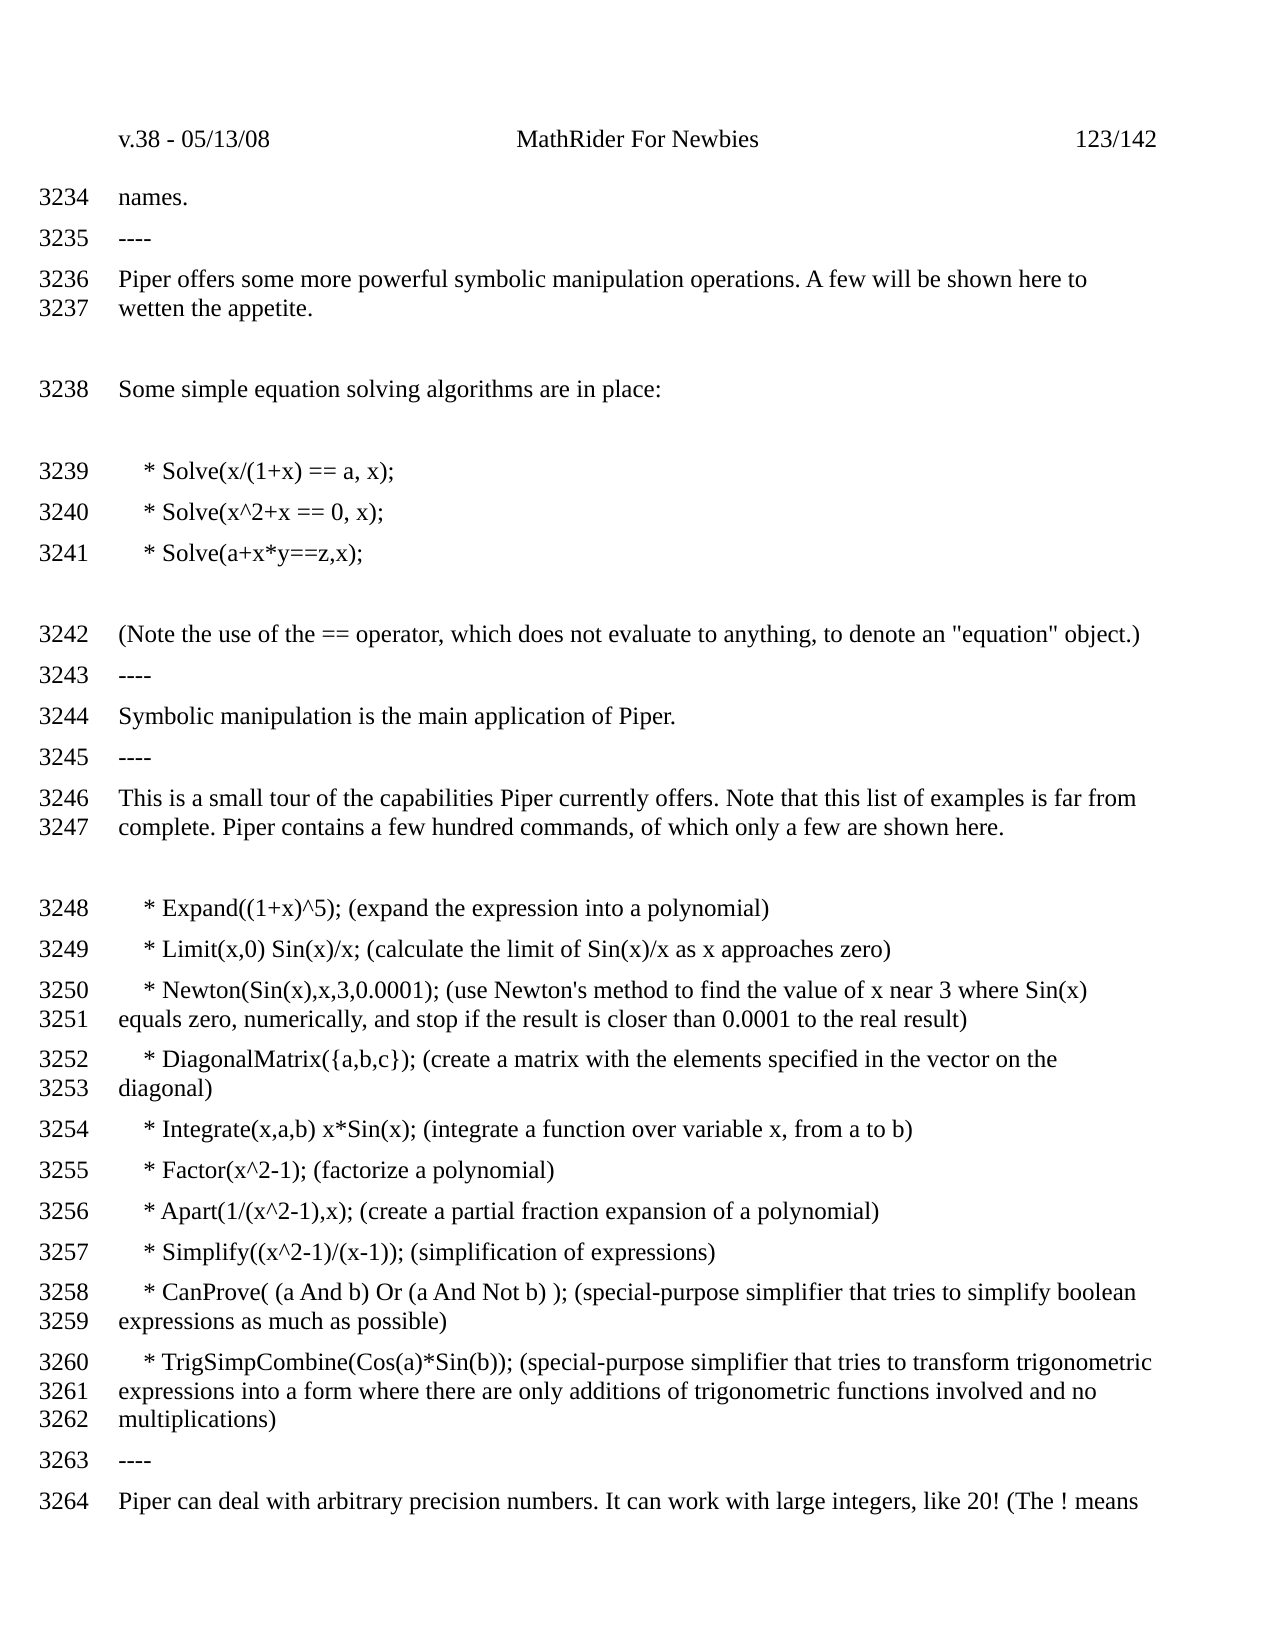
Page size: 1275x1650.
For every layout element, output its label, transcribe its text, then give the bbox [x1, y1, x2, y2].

text * Solve(x/(1+x) == a, x); [118, 456, 1157, 485]
text * DiagonalMatrix({a,b,c}); (create a matrix with the elements specified in the vector on the diagonal) [118, 1044, 1157, 1102]
text (Note the use of the == operator, which does not evaluate to anything, to denote an "equation" object.) [118, 619, 1157, 648]
text ---- [118, 223, 1157, 252]
text * Limit(x,0) Sin(x)/x; (calculate the limit of Sin(x)/x as x approaches zero) [118, 934, 1157, 963]
text * Solve(a+x*y==z,x); [118, 538, 1157, 567]
text ---- [118, 660, 1157, 689]
text * Newton(Sin(x),x,3,0.0001); (use Newton's method to find the value of x near 3 where Sin(x) equals zero, numerically, and stop if the result is closer than 0.0001 to the real result) [118, 975, 1157, 1032]
text * Expand((1+x)^5); (expand the expression into a polynomial) [118, 893, 1157, 922]
text * Simplify((x^2-1)/(x-1)); (simplification of expressions) [118, 1237, 1157, 1265]
text * Solve(x^2+x == 0, x); [118, 497, 1157, 526]
text * CanProve( (a And b) Or (a And Not b) ); (special-purpose simplifier that tries to simplify boolean expressions as much as possible) [118, 1277, 1157, 1335]
text Some simple equation solving algorithms are in place: [118, 374, 1157, 403]
text * Integrate(x,a,b) x*Sin(x); (integrate a function over variable x, from a to b) [118, 1114, 1157, 1143]
text This is a small tour of the capabilities Piper currently offers. Note that this list of examples is far from complete. Piper contains a few hundred commands, of which only a few are shown here. [118, 783, 1157, 840]
text Piper can deal with arbitrary precision numbers. It can work with large integers, like 20! (The ! means [118, 1486, 1157, 1515]
text ---- [118, 1445, 1157, 1474]
text * Factor(x^2-1); (factorize a polynomial) [118, 1155, 1157, 1184]
text Symbolic manipulation is the main application of Piper. [118, 701, 1157, 730]
text Piper offers some more powerful symbolic manipulation operations. A few will be shown here to wetten the appetite. [118, 264, 1157, 322]
text names. [118, 182, 1157, 211]
text * TrigSimpCombine(Cos(a)*Sin(b)); (special-purpose simplifier that tries to transform trigonometric expressions into a form where there are only additions of trigonometric functions involved and no multiplications) [118, 1347, 1157, 1433]
text * Apart(1/(x^2-1),x); (create a partial fraction expansion of a polynomial) [118, 1196, 1157, 1224]
text ---- [118, 742, 1157, 771]
